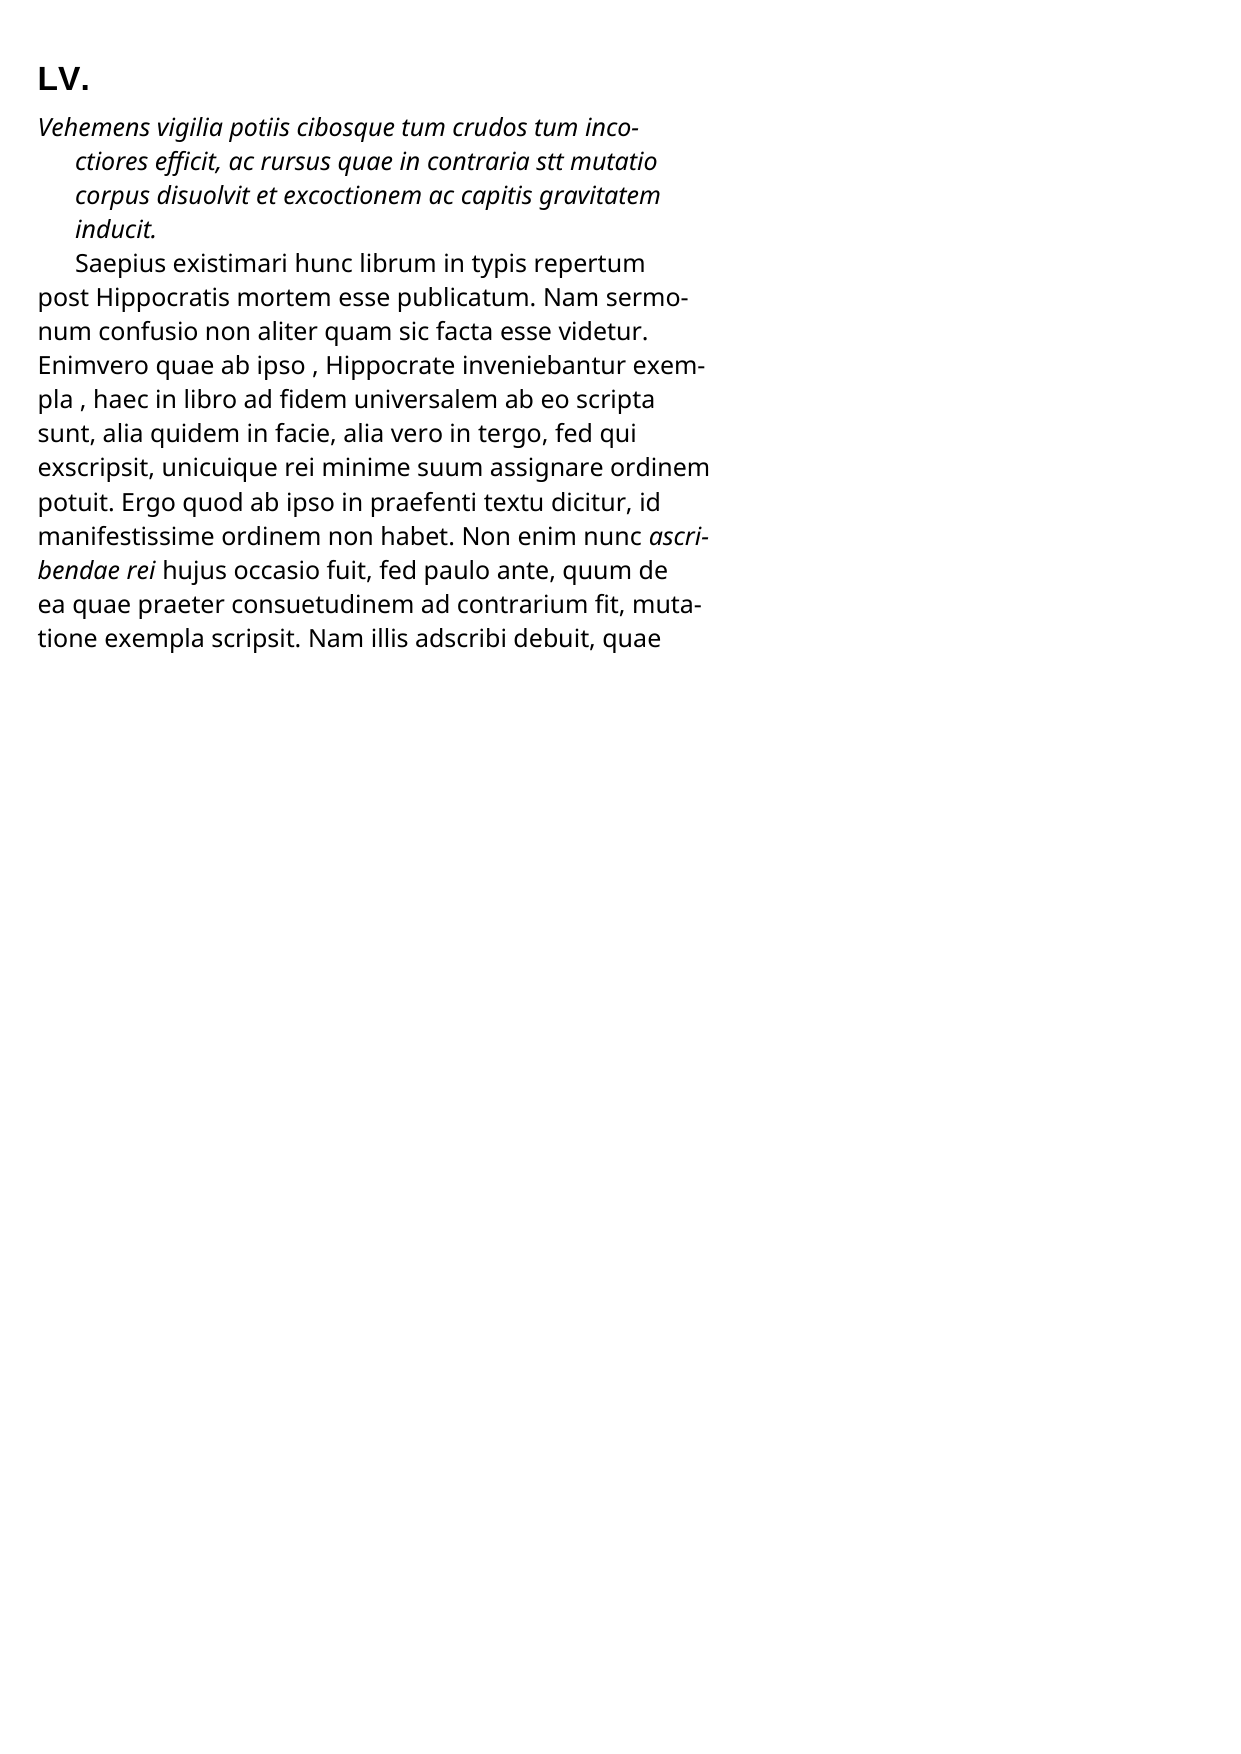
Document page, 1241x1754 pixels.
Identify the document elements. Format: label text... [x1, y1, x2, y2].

text Saepius existimari hunc librum in typis repertum post Hippocratis mortem esse publicatum. Nam sermo- num confusio non aliter quam sic facta esse videtur. Enimvero quae ab ipso , Hippocrate inveniebantur exem- pla , haec in libro ad fidem universalem ab eo scripta sunt, alia quidem in facie, alia vero in tergo, fed qui exscripsit, unicuique rei minime suum assignare ordinem potuit. Ergo quod ab ipso in praefenti textu dicitur, id manifestissime ordinem non habet. Non enim nunc ascri- bendae rei hujus occasio fuit, fed paulo ante, quum de ea quae praeter consuetudinem ad contrarium fit, muta- tione exempla scripsit. Nam illis adscribi debuit, quae [37, 246, 1203, 654]
subtitle LV. [37, 58, 1203, 97]
text Vehemens vigilia potiis cibosque tum crudos tum inco- ctiores efficit, ac rursus quae in contraria stt mutatio corpus disuolvit et excoctionem ac capitis gravitatem inducit. [37, 109, 1203, 246]
